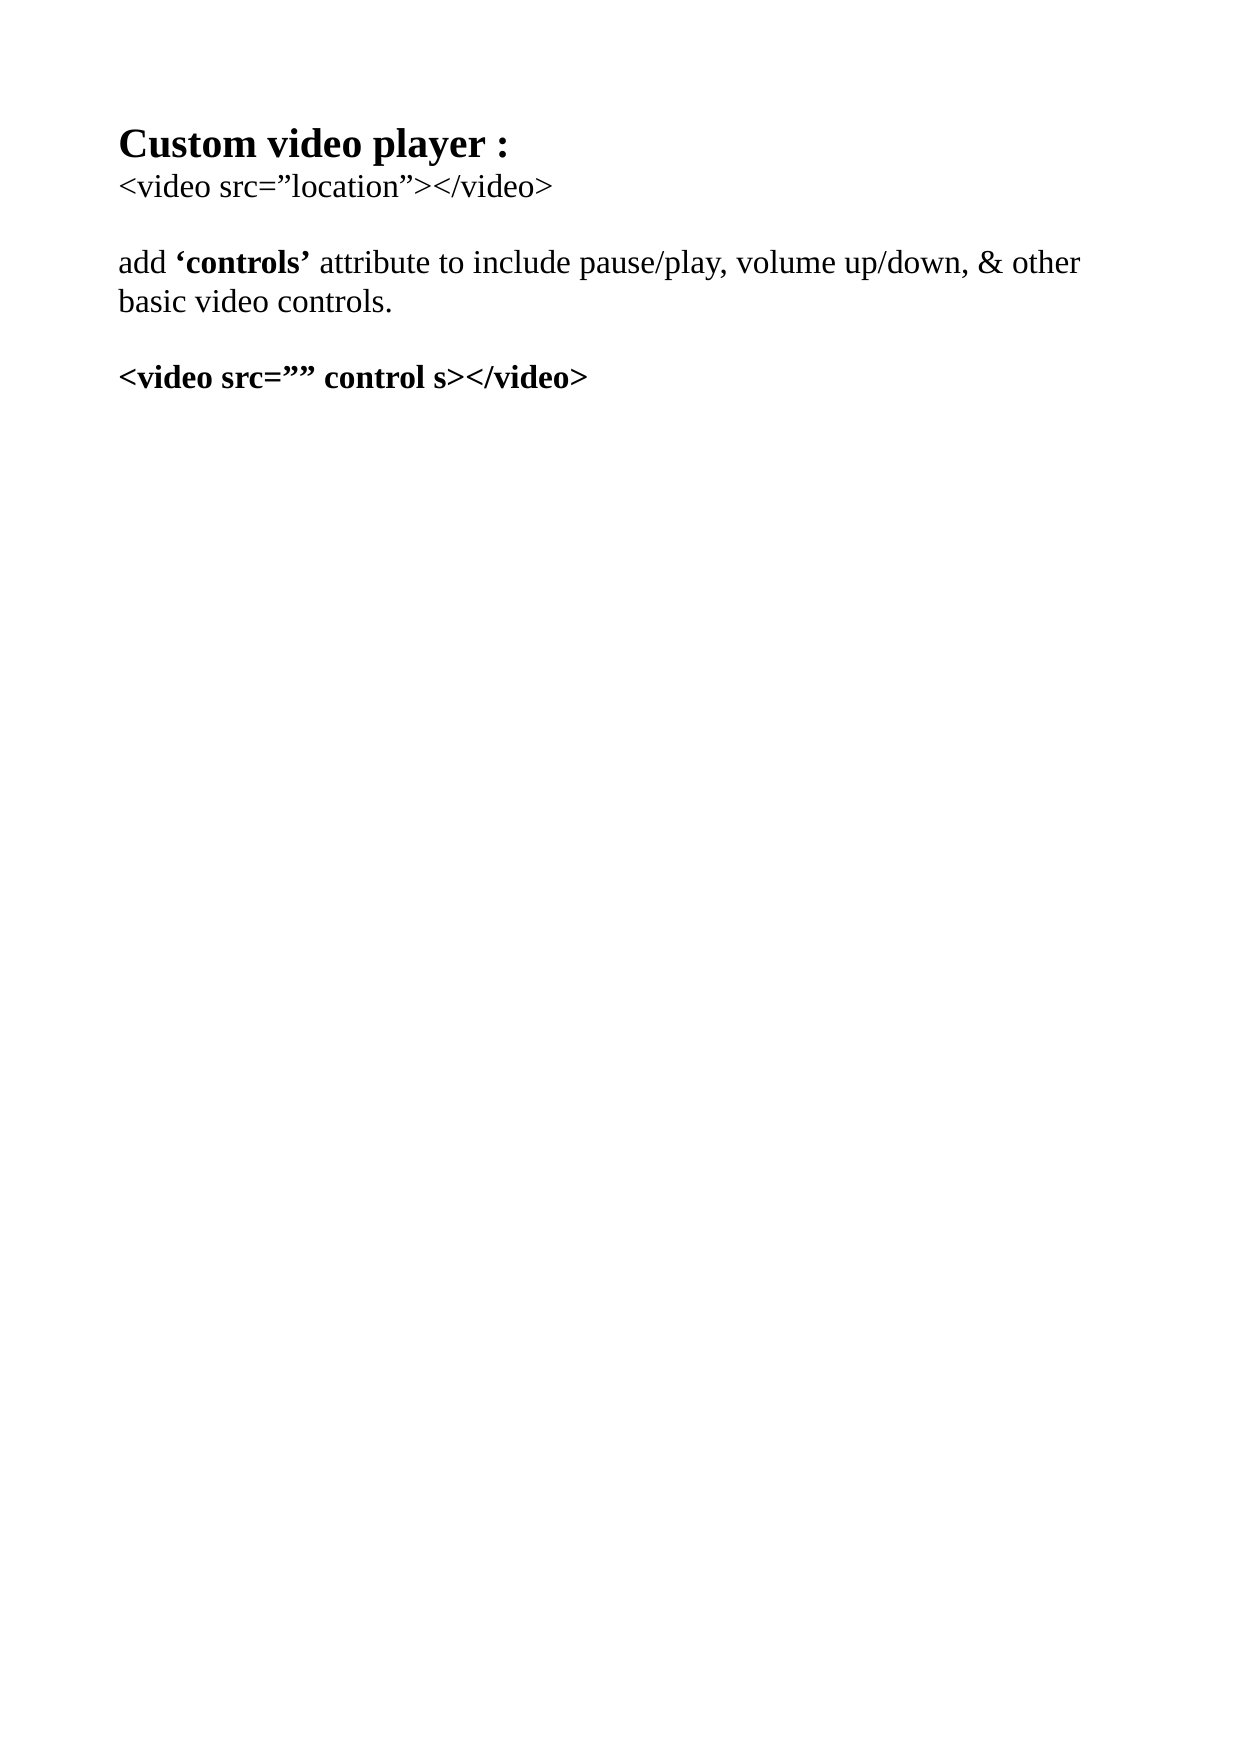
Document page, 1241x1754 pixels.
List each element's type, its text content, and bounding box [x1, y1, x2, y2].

text <video src=”” control s></video> [118, 358, 1122, 396]
text add ‘controls’ attribute to include pause/play, volume up/down, & other basic video controls. [118, 243, 1122, 319]
text <video src=”location”></video> [118, 166, 1122, 204]
text Custom video player : [118, 118, 1122, 166]
